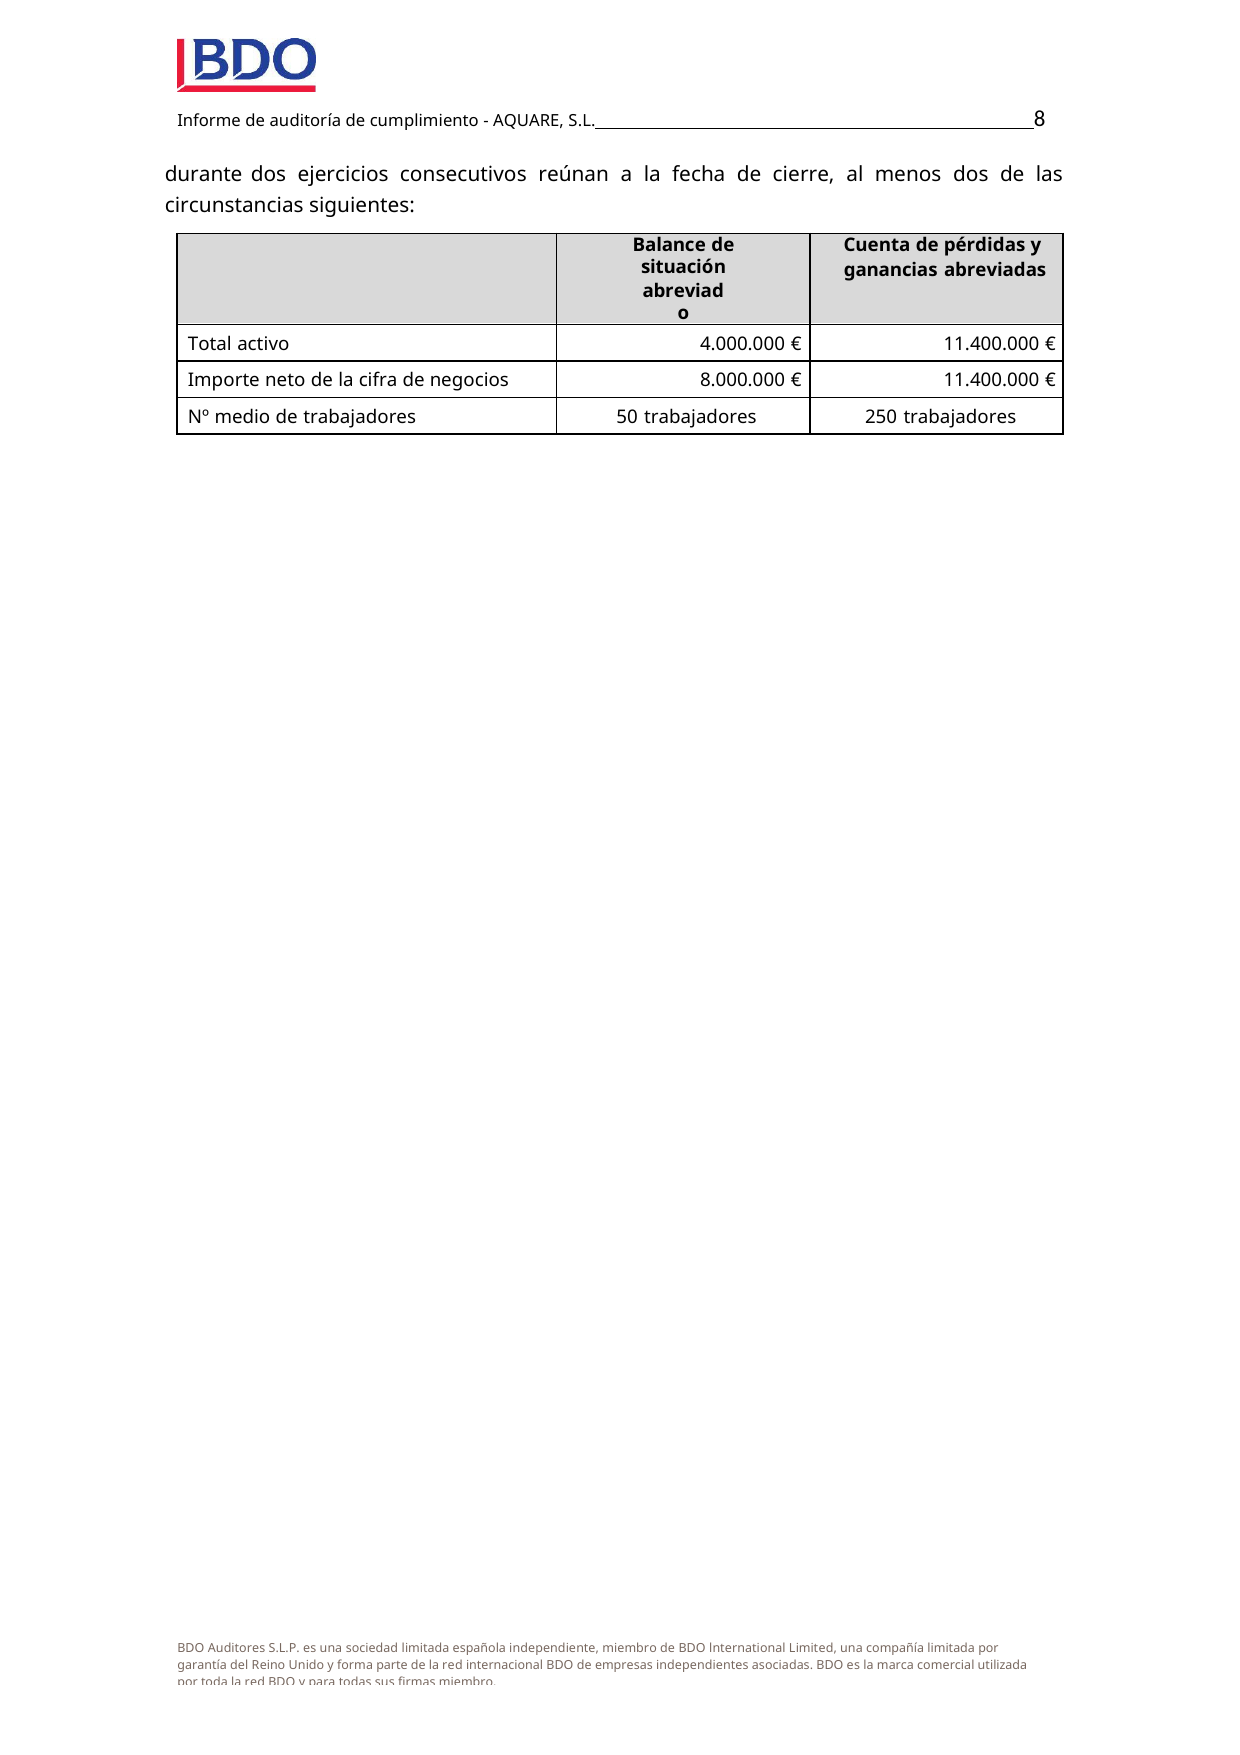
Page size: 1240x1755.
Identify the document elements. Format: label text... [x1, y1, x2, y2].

table_cell 11.400.000 € [811, 325, 1062, 360]
table_header Balance de situación abreviado [557, 234, 809, 323]
table_header [178, 234, 556, 323]
table_cell 11.400.000 € [811, 362, 1062, 396]
table_cell Nº medio de trabajadores [178, 398, 556, 433]
text durante dos ejercicios consecutivos reúnan a la fecha de cierre, al menos dos de las circunstancias siguientes: [164, 159, 1063, 219]
table_cell 50 trabajadores [557, 398, 809, 433]
table_cell 4.000.000 € [557, 325, 809, 360]
table_cell 250 trabajadores [811, 398, 1062, 433]
table_cell Importe neto de la cifra de negocios [178, 362, 556, 396]
table_cell Total activo [178, 325, 556, 360]
table_cell 8.000.000 € [557, 362, 809, 396]
table_header Cuenta de pérdidas y ganancias abreviadas [811, 234, 1062, 323]
